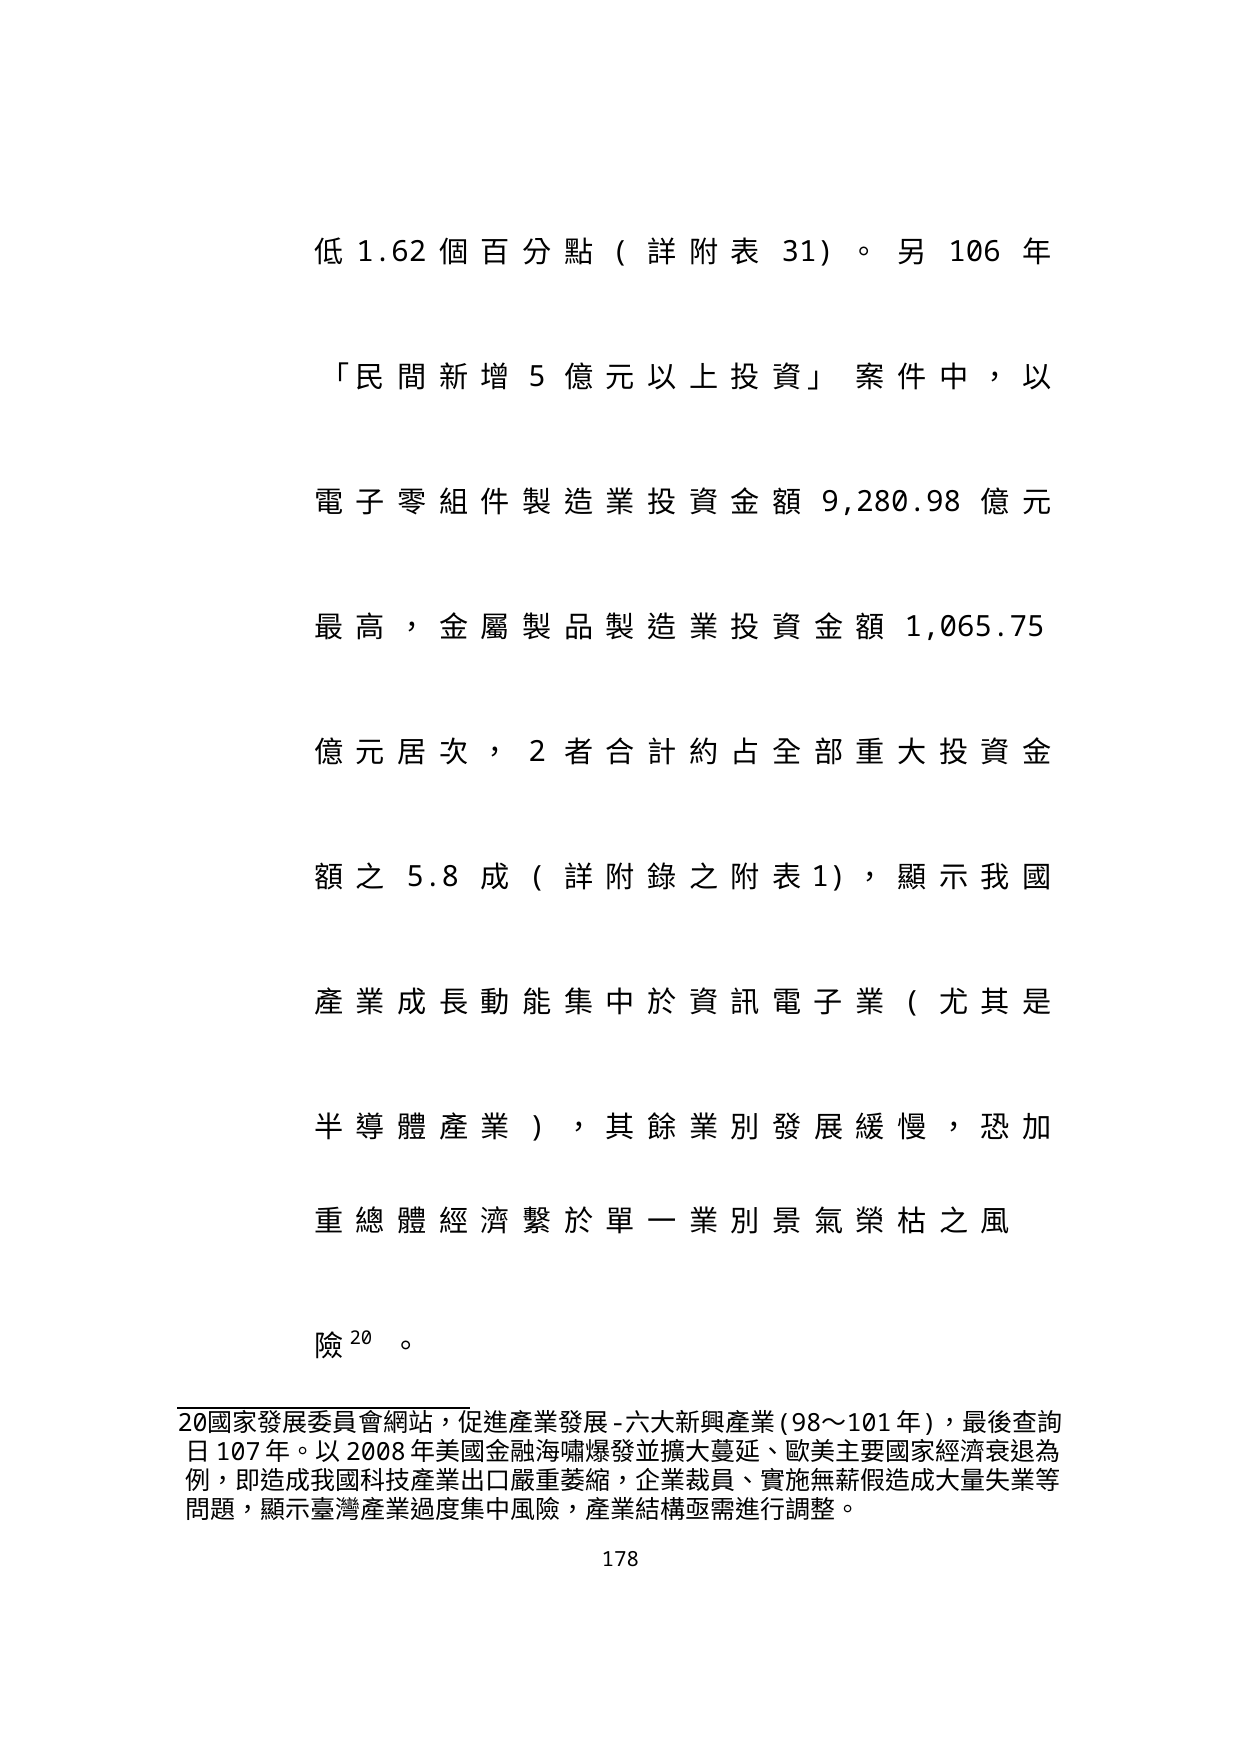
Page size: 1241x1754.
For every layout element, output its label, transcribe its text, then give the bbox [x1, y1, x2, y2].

text 國家發展委員會網站，促進產業發展-六大新興產業(98～101年)，最後查詢日107年。以2008年美國金融海嘯爆發並擴大蔓延、歐美主要國家經濟衰退為例，即造成我國科技產業出口嚴重萎縮，企業裁員、實施無薪假造成大量失業等問題，顯示臺灣產業過度集中風險，產業結構亟需進行調整。 [177, 1408, 1063, 1525]
text 低1.62個百分點(詳附表31)。另106年「民間新增5億元以上投資」案件中，以電子零組件製造業投資金額9,280.98億元最高，金屬製品製造業投資金額1,065.75億元居次，2者合計約占全部重大投資金額之5.8成(詳附錄之附表1)，顯示我國產業成長動能集中於資訊電子業(尤其是半導體產業)，其餘業別發展緩慢，恐加重總體經濟繫於單一業別景氣榮枯之風險。 [271, 177, 1058, 1365]
